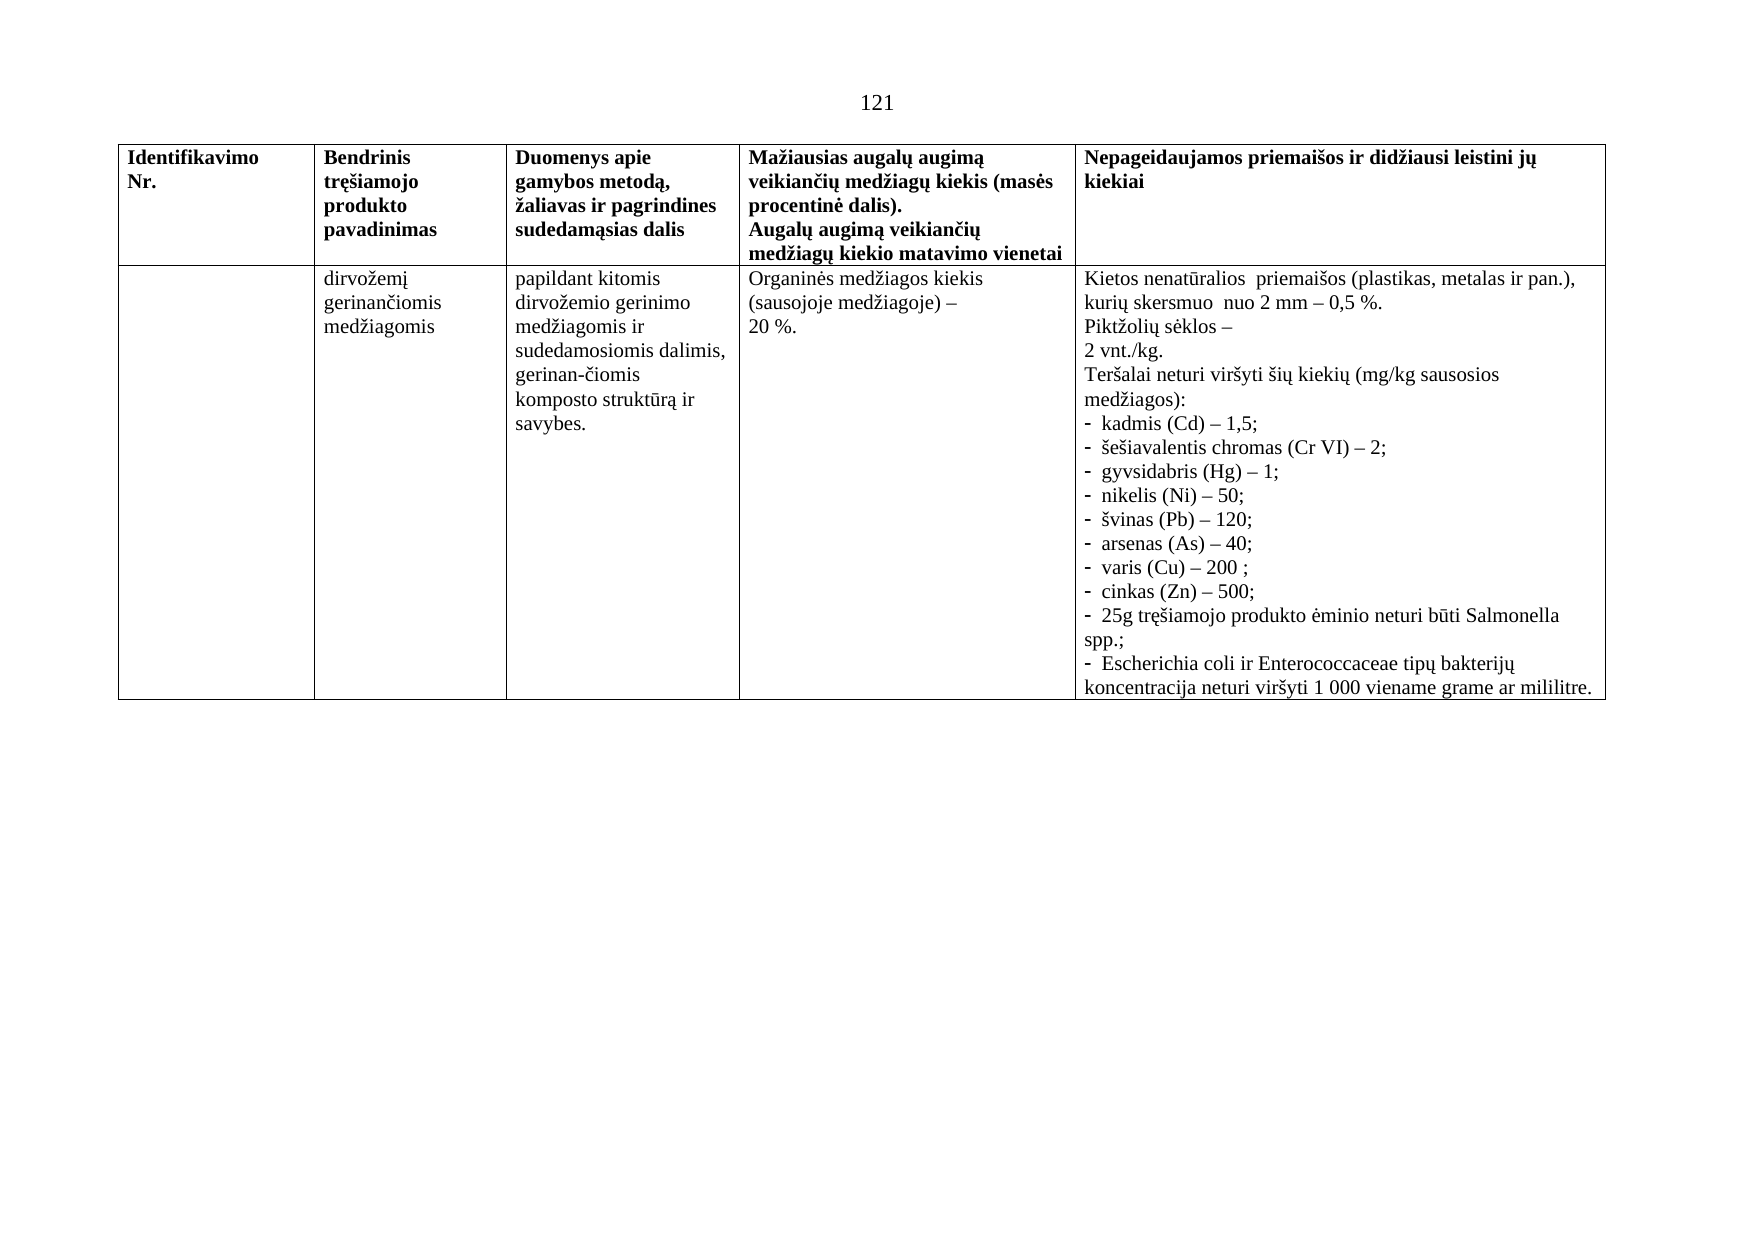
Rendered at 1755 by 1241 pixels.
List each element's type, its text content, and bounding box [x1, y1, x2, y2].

table_header Mažiausias augalų augimą veikiančių medžiagų kiekis (masės procentinė dalis). Augalų augimą veikiančių medžiagų kiekio matavimo vienetai [740, 145, 1075, 265]
table_cell Organinės medžiagos kiekis (sausojoje medžiagoje) – 20 %. [740, 266, 1075, 699]
table_header Nepageidaujamos priemaišos ir didžiausi leistini jų kiekiai [1076, 145, 1605, 265]
table_cell papildant kitomis dirvožemio gerinimo medžiagomis ir sudedamosiomis dalimis, gerinan-čiomis komposto struktūrą ir savybes. [507, 266, 739, 699]
table_cell Kietos nenatūralios priemaišos (plastikas, metalas ir pan.), kurių skersmuo nuo 2 mm – 0,5 %. Piktžolių sėklos – 2 vnt./kg. Teršalai neturi viršyti šių kiekių (mg/kg sausosios medžiagos): kadmis (Cd) – 1,5; šešiavalentis chromas (Cr VI) – 2; gyvsidabris (Hg) – 1; nikelis (Ni) – 50; švinas (Pb) – 120; arsenas (As) – 40; varis (Cu) – 200 ; cinkas (Zn) – 500; 25g tręšiamojo produkto ėminio neturi būti Salmonella spp.; Escherichia coli ir Enterococcaceae tipų bakterijų koncentracija neturi viršyti 1 000 viename grame ar mililitre. [1076, 266, 1605, 699]
table_cell dirvožemį gerinančiomis medžiagomis [315, 266, 506, 699]
table_header Bendrinis tręšiamojo produkto pavadinimas [315, 145, 506, 265]
table_header Duomenys apie gamybos metodą, žaliavas ir pagrindines sudedamąsias dalis [507, 145, 739, 265]
table_header Identifikavimo Nr. [119, 145, 314, 265]
table_cell [119, 266, 314, 699]
